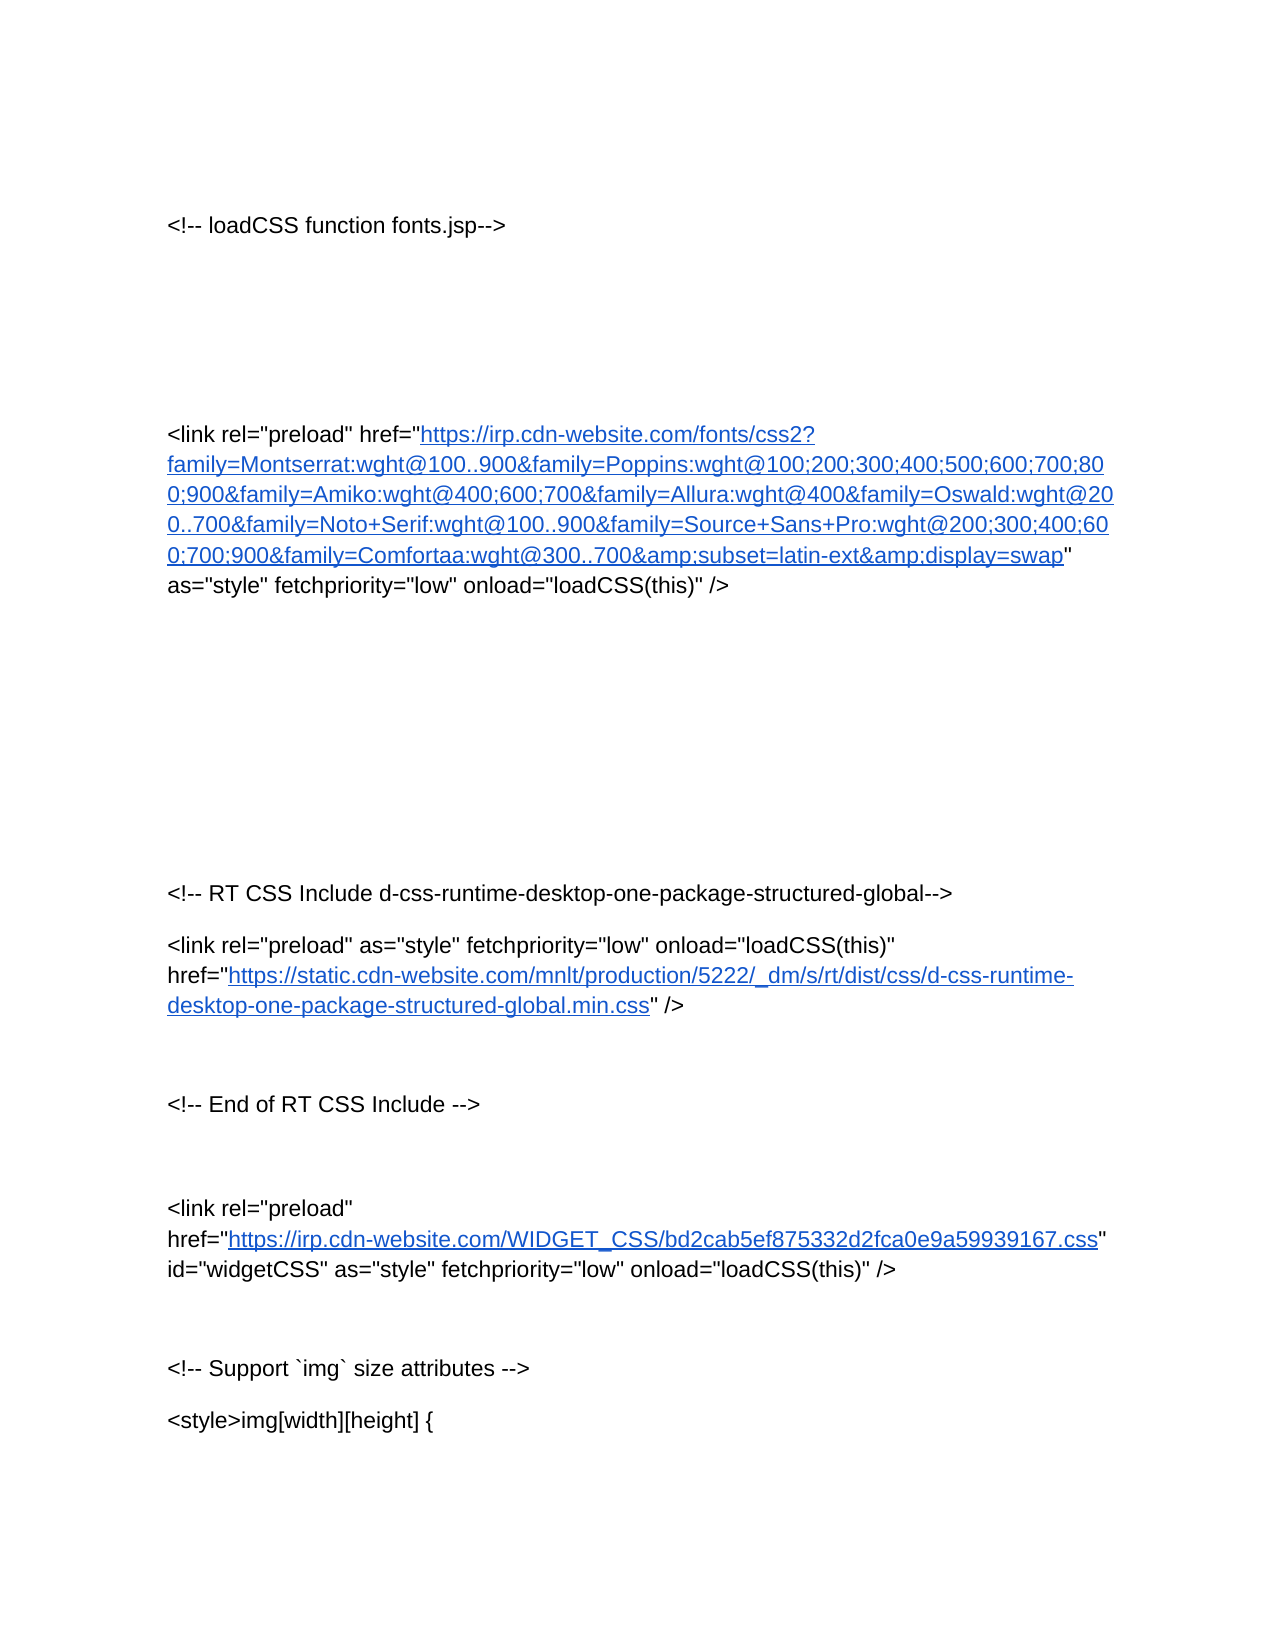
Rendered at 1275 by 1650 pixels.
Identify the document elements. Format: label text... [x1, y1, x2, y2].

table_cell [150, 1293, 157, 1345]
table_cell [150, 869, 157, 921]
table_cell [157, 765, 1125, 817]
table_cell [157, 817, 1125, 869]
table_cell <link rel="preload" href="https://irp.cdn-website.com/WIDGET_CSS/bd2cab5ef875332d2fca0e9a59939167.css" id="widgetCSS" as="style" fetchpriority="low" onload="loadCSS(this)" /> [157, 1185, 1125, 1293]
table_cell [157, 1293, 1125, 1345]
table_cell [150, 1133, 157, 1185]
table_cell [150, 410, 157, 609]
table_cell [157, 150, 1125, 202]
table_cell [150, 921, 157, 1029]
table_cell <!-- loadCSS function fonts.jsp--> [157, 202, 1125, 254]
table_cell [150, 202, 157, 254]
table_cell [150, 254, 157, 306]
table_cell [150, 817, 157, 869]
table_cell [150, 713, 157, 765]
table_cell [150, 609, 157, 661]
table_cell [150, 358, 157, 410]
table_cell [157, 1133, 1125, 1185]
table_cell [150, 1185, 157, 1293]
table_cell [157, 713, 1125, 765]
table_cell [150, 150, 157, 202]
table_cell [157, 358, 1125, 410]
table_cell <link rel="preload" as="style" fetchpriority="low" onload="loadCSS(this)" href="https://static.cdn-website.com/mnlt/production/5222/_dm/s/rt/dist/css/d-css-runtime-desktop-one-package-structured-global.min.css" /> [157, 921, 1125, 1029]
table_cell [150, 1029, 157, 1081]
table_cell [150, 1345, 157, 1397]
table_cell [150, 306, 157, 358]
table_cell [150, 1397, 157, 1449]
table_cell <!-- RT CSS Include d-css-runtime-desktop-one-package-structured-global--> [157, 869, 1125, 921]
table_cell [157, 306, 1125, 358]
table_cell <!-- End of RT CSS Include --> [157, 1081, 1125, 1133]
table_cell [150, 765, 157, 817]
table_cell [157, 661, 1125, 713]
table_cell <link rel="preload" href="https://irp.cdn-website.com/fonts/css2?family=Montserrat:wght@100..900&family=Poppins:wght@100;200;300;400;500;600;700;800;900&family=Amiko:wght@400;600;700&family=Allura:wght@400&family=Oswald:wght@200..700&family=Noto+Serif:wght@100..900&family=Source+Sans+Pro:wght@200;300;400;600;700;900&family=Comfortaa:wght@300..700&amp;subset=latin-ext&amp;display=swap" as="style" fetchpriority="low" onload="loadCSS(this)" /> [157, 410, 1125, 609]
table_cell [157, 254, 1125, 306]
table_cell <style>img[width][height] { [157, 1397, 1125, 1449]
table_cell [157, 609, 1125, 661]
table_cell [150, 1081, 157, 1133]
table_cell [150, 661, 157, 713]
table_cell <!-- Support `img` size attributes --> [157, 1345, 1125, 1397]
table_cell [157, 1029, 1125, 1081]
